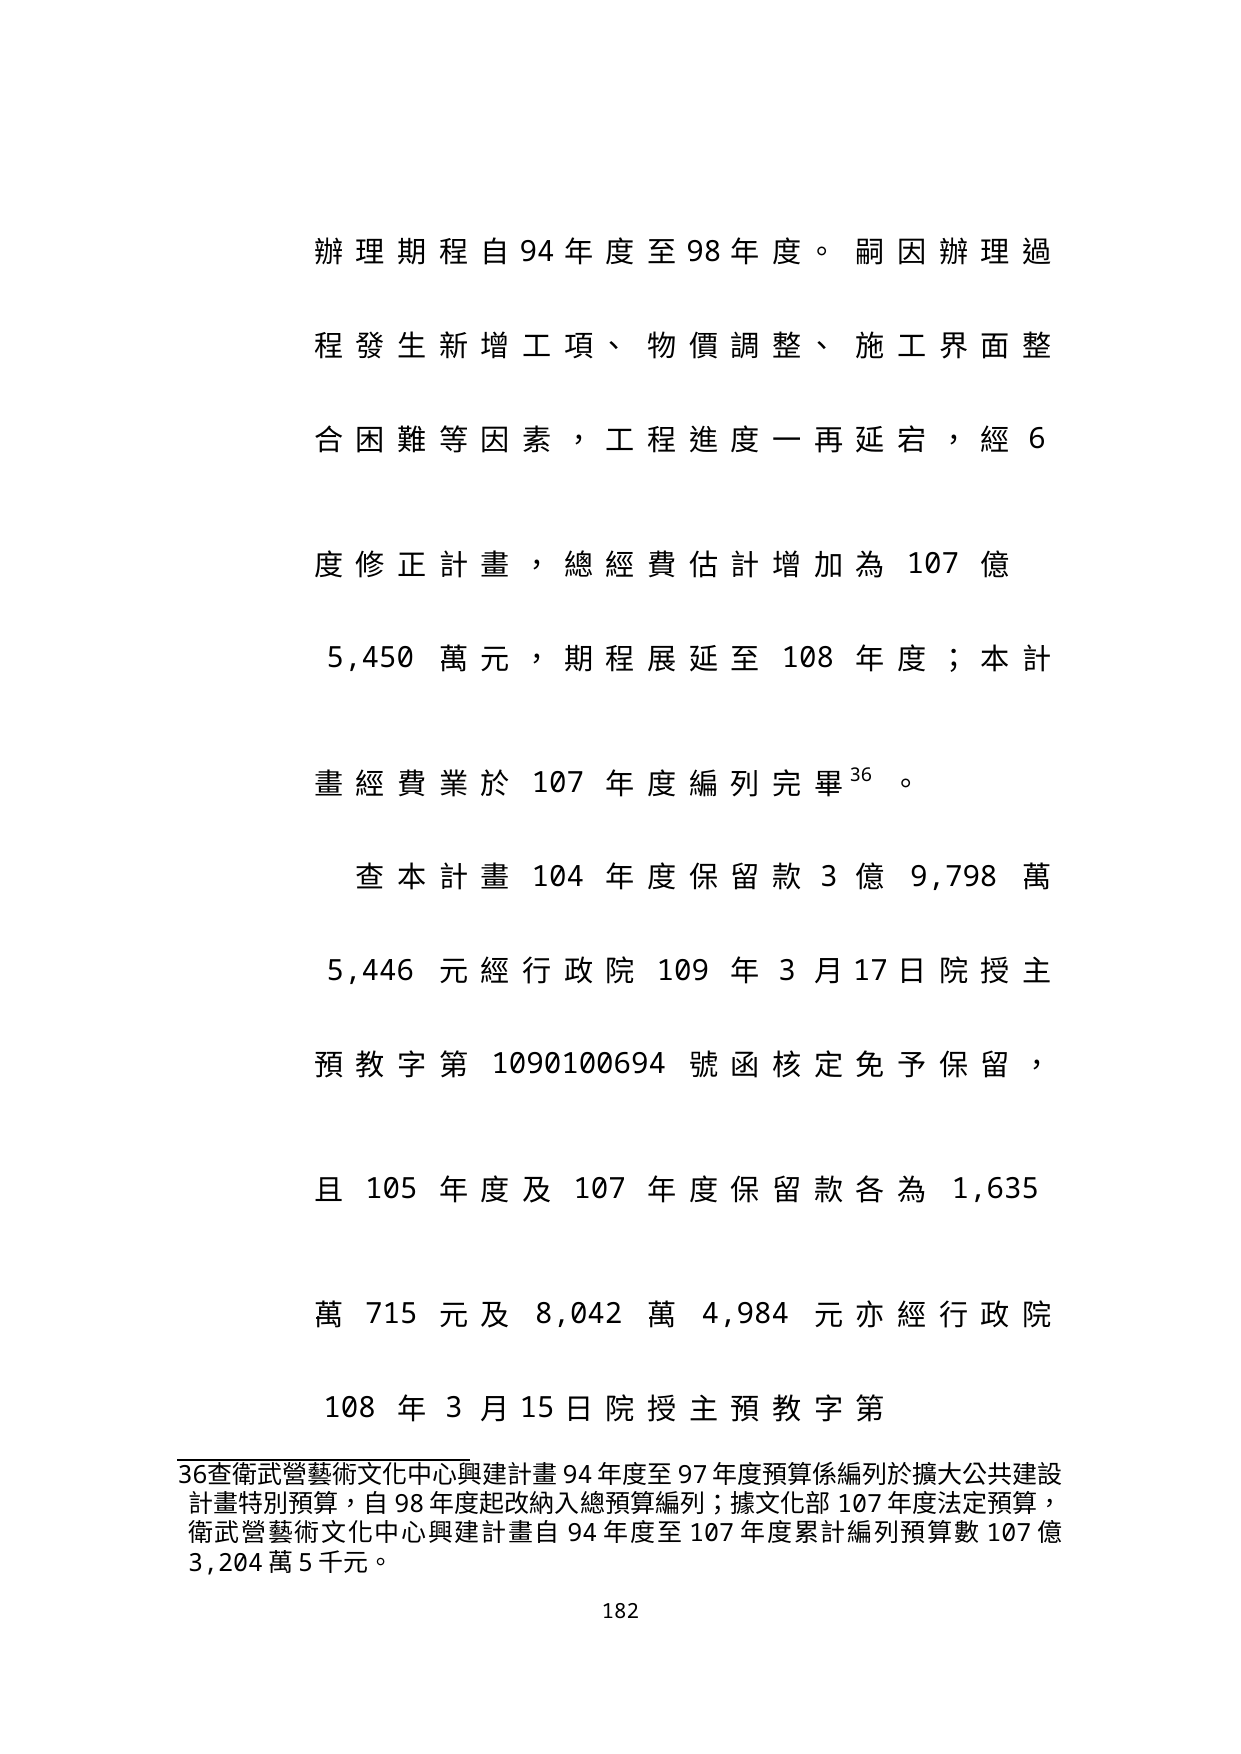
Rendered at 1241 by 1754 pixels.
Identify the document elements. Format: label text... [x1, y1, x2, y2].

text 查衛武營藝術文化中心興建計畫94年度至97年度預算係編列於擴大公共建設計畫特別預算，自98年度起改納入總預算編列；據文化部107年度法定預算，衛武營藝術文化中心興建計畫自94年度至107年度累計編列預算數107億3,204萬5千元。 [177, 1460, 1063, 1577]
text 查本計畫104年度保留款3億9,798萬5,446元經行政院109年3月17日院授主預教字第1090100694號函核定免予保留，且105年度及107年度保留款各為1,635萬715元及8,042萬4,984元亦經行政院108年3月15日院授主預教字第 [271, 802, 1058, 1427]
text 辦理期程自94年度至98年度。嗣因辦理過程發生新增工項、物價調整、施工界面整合困難等因素，工程進度一再延宕，經6度修正計畫，總經費估計增加為107億5,450萬元，期程展延至108年度；本計畫經費業於107年度編列完畢。 [242, 177, 1058, 802]
